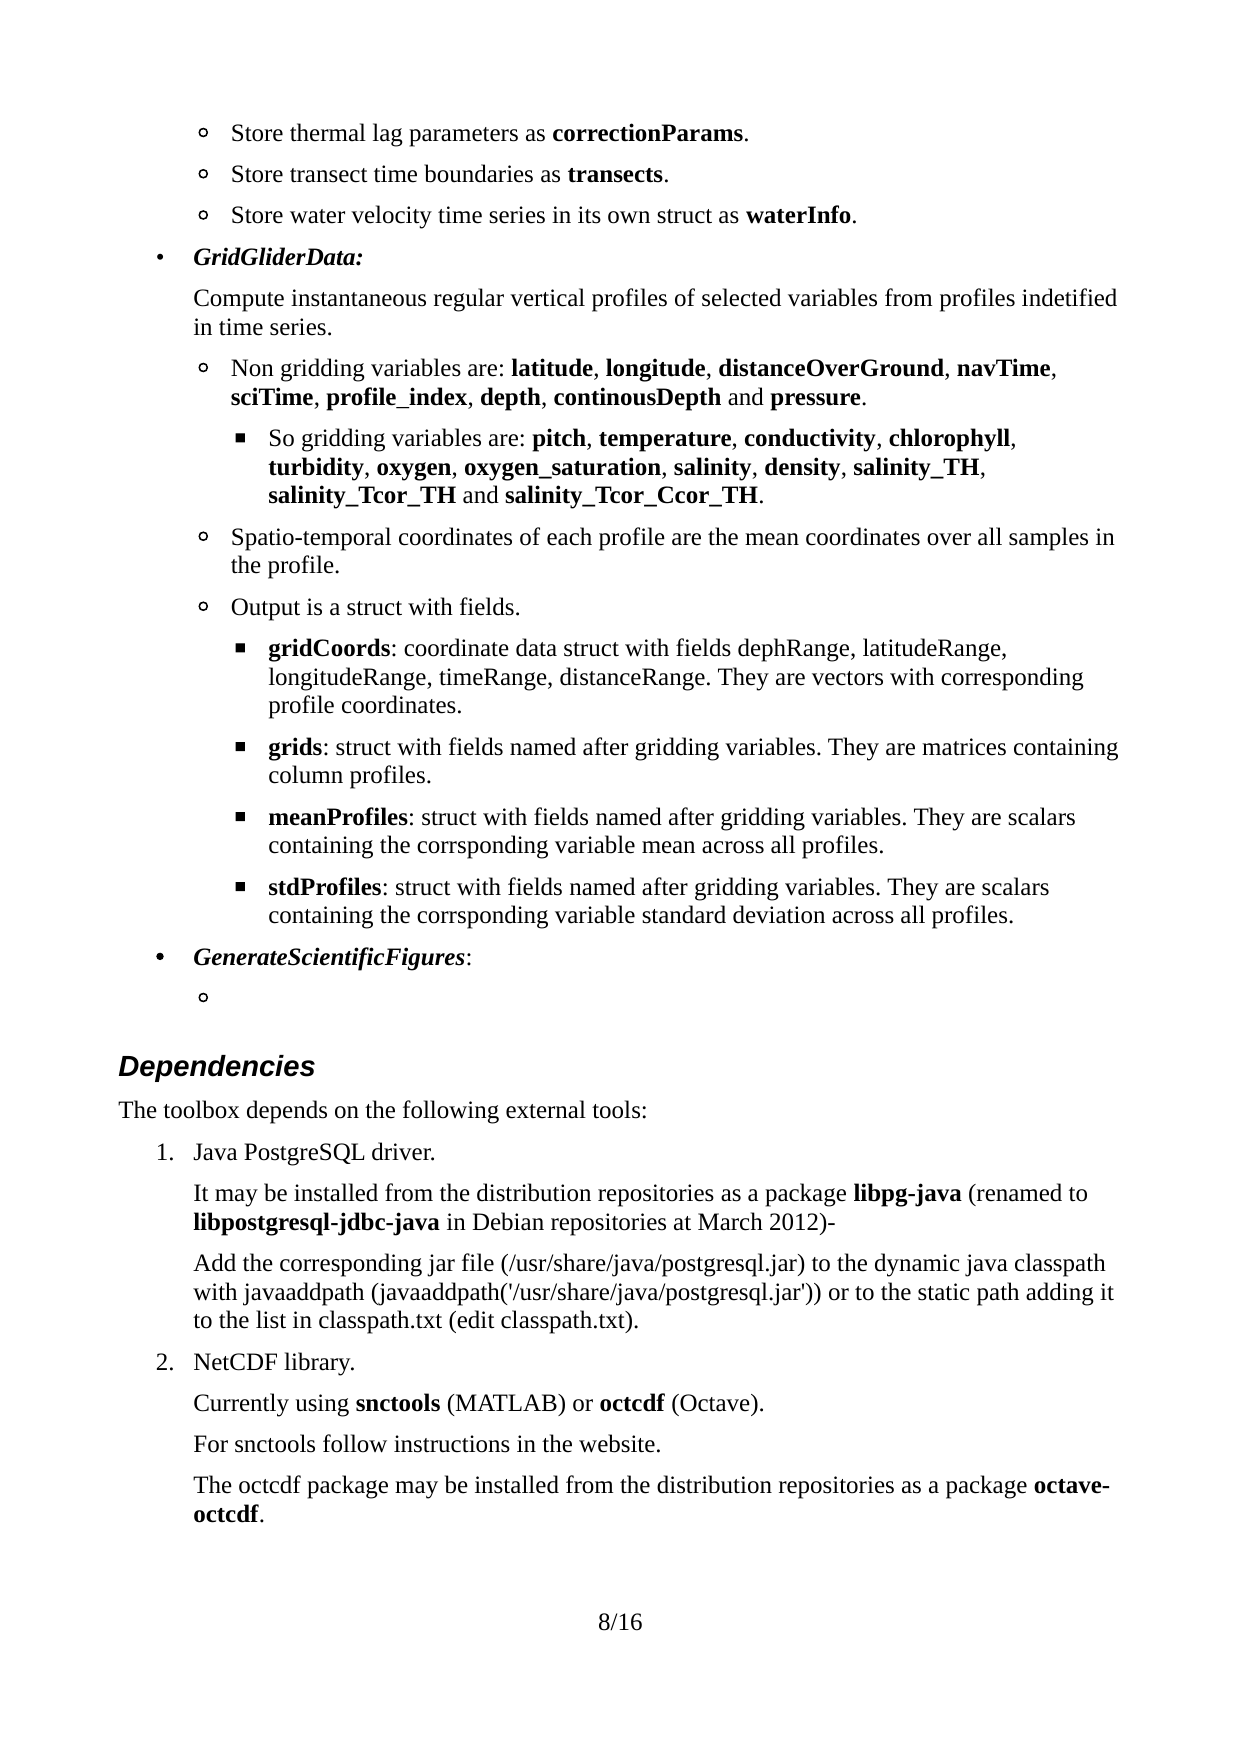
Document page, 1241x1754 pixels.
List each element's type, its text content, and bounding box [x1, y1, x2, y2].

list Add the corresponding jar file (/usr/share/java/postgresql.jar) to the dynamic java classpath with javaaddpath (javaaddpath('/usr/share/java/postgresql.jar')) or to the static path adding it to the list in classpath.txt (edit classpath.txt). [156, 1248, 1122, 1334]
list GridGliderData: [156, 242, 1122, 271]
list Spatio-temporal coordinates of each profile are the mean coordinates over all samples in the profile. [193, 522, 1122, 579]
list meanProfiles: struct with fields named after gridding variables. They are scalars containing the corrsponding variable mean across all profiles. [231, 802, 1122, 859]
list grids: struct with fields named after gridding variables. They are matrices containing column profiles. [231, 732, 1122, 789]
list gridCoords: coordinate data struct with fields dephRange, latitudeRange, longitudeRange, timeRange, distanceRange. They are vectors with corresponding profile coordinates. [231, 633, 1122, 719]
list Non gridding variables are: latitude, longitude, distanceOverGround, navTime, sciTime, profile_index, depth, continousDepth and pressure. [193, 353, 1122, 411]
list Compute instantaneous regular vertical profiles of selected variables from profiles indetified in time series. [156, 283, 1122, 341]
list Store thermal lag parameters as correctionParams. [193, 118, 1122, 147]
list So gridding variables are: pitch, temperature, conductivity, chlorophyll, turbidity, oxygen, oxygen_saturation, salinity, density, salinity_TH, salinity_Tcor_TH and salinity_Tcor_Ccor_TH. [231, 423, 1122, 509]
list Output is a struct with fields. [193, 592, 1122, 621]
list It may be installed from the distribution repositories as a package libpg-java (renamed to libpostgresql-jdbc-java in Debian repositories at March 2012)- [156, 1178, 1122, 1235]
list NetCDF library. [156, 1347, 1122, 1375]
list Store water velocity time series in its own struct as waterInfo. [193, 201, 1122, 229]
list stdProfiles: struct with fields named after gridding variables. They are scalars containing the corrsponding variable standard deviation across all profiles. [231, 872, 1122, 929]
list The octcdf package may be installed from the distribution repositories as a package octave-octcdf. [156, 1470, 1122, 1528]
list GenerateScientificFigures: [156, 942, 1122, 971]
list Currently using snctools (MATLAB) or octcdf (Octave). [156, 1388, 1122, 1417]
list Store transect time boundaries as transects. [193, 159, 1122, 188]
text The toolbox depends on the following external tools: [118, 1095, 1122, 1124]
list Java PostgreSQL driver. [156, 1137, 1122, 1165]
list For snctools follow instructions in the website. [156, 1429, 1122, 1458]
subtitle Dependencies [118, 1049, 1122, 1083]
